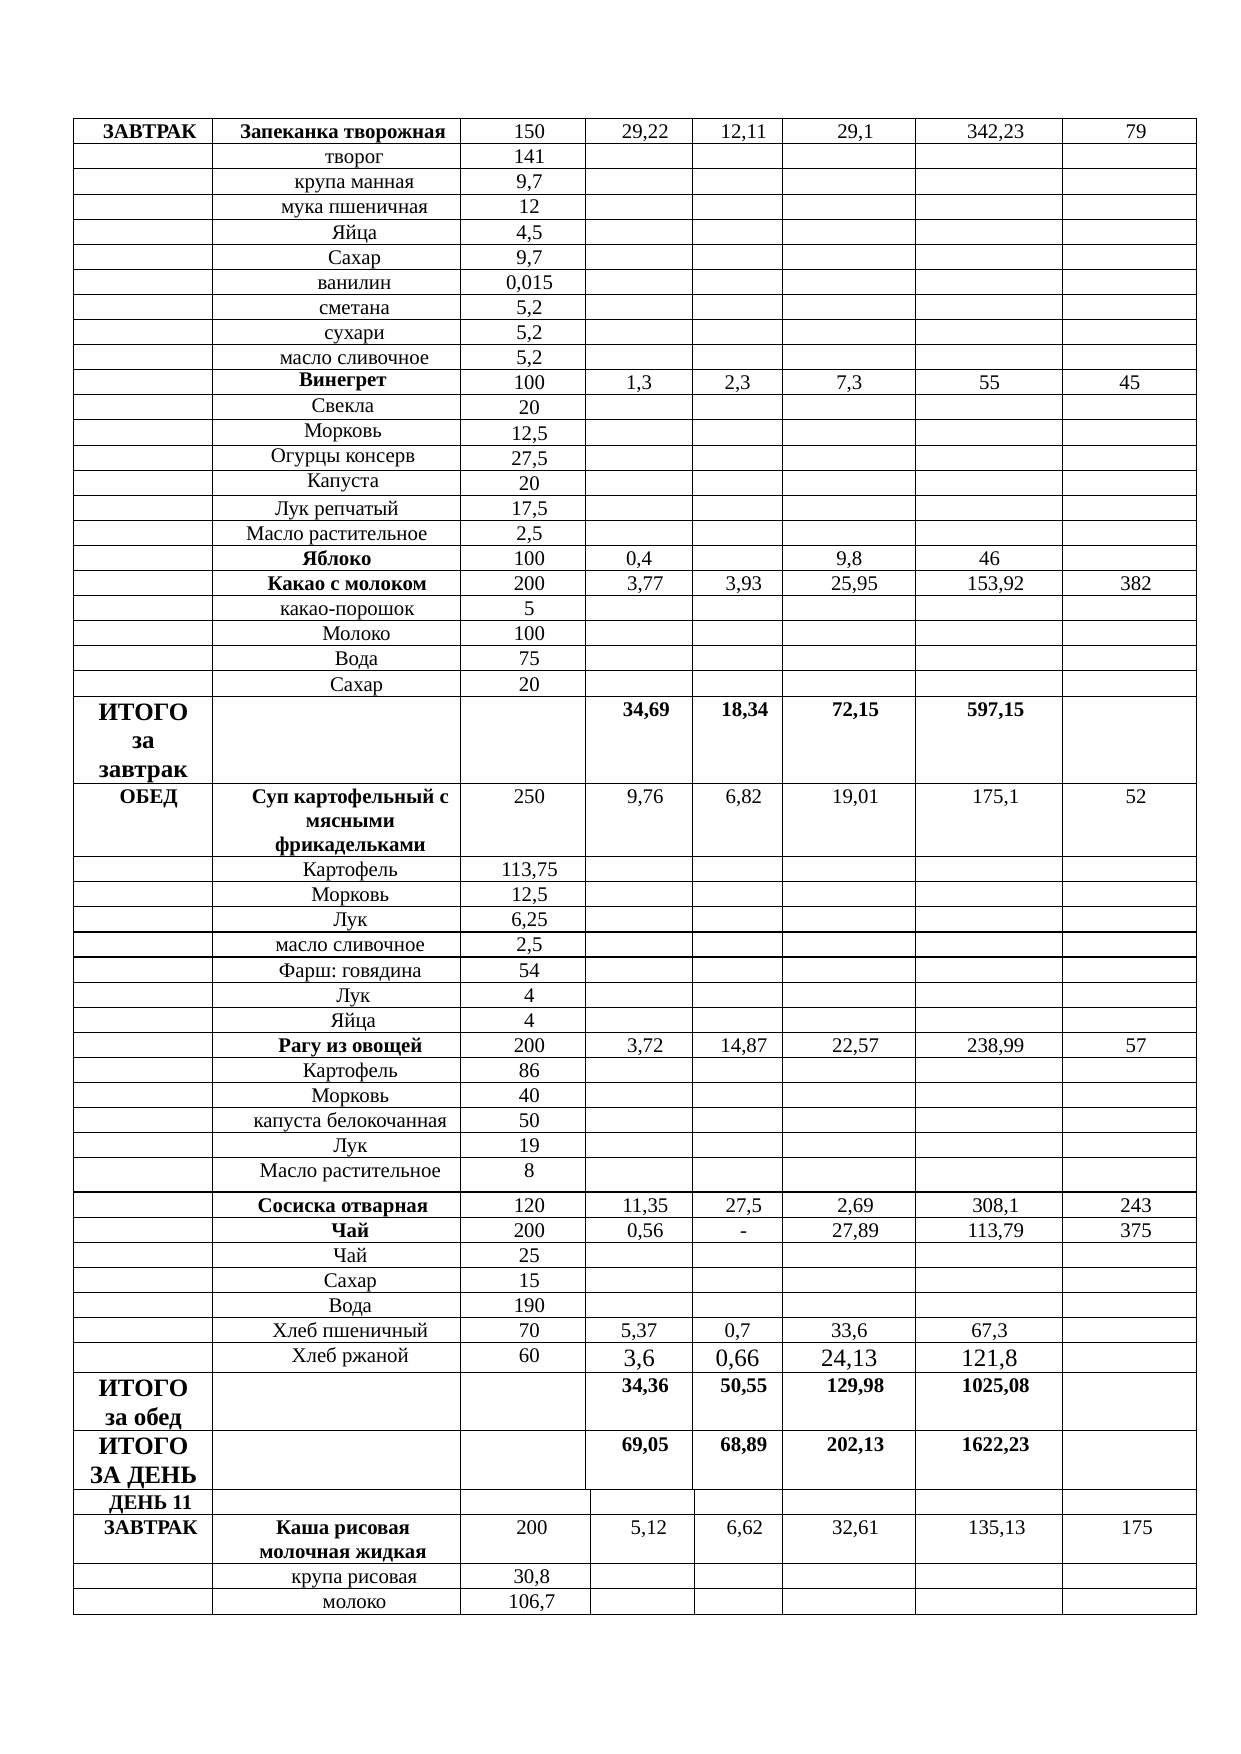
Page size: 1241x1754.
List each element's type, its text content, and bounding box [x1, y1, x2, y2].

table_cell [74, 345, 212, 369]
table_cell 238,99 [916, 1033, 1062, 1057]
table_cell какао-порошок [213, 596, 460, 620]
table_cell [693, 1158, 782, 1191]
table_cell [916, 345, 1062, 369]
table_cell сухари [213, 320, 460, 344]
table_cell Масло растительное [213, 1158, 460, 1191]
table_cell [591, 1564, 694, 1588]
table_cell [1063, 496, 1196, 520]
table_cell [1063, 1133, 1196, 1157]
table_cell [1063, 958, 1196, 982]
table_cell 2,3 [693, 370, 782, 394]
table_cell [586, 521, 692, 545]
table_cell [693, 169, 782, 193]
table_cell 1622,23 [916, 1431, 1062, 1489]
table_cell 3,77 [586, 571, 692, 595]
table_cell 1025,08 [916, 1373, 1062, 1430]
table_cell [783, 958, 915, 982]
table_cell [693, 220, 782, 244]
table_cell [1063, 320, 1196, 344]
table_cell 200 [461, 571, 585, 595]
table_cell [916, 471, 1062, 495]
table_cell [586, 295, 692, 319]
table_cell [74, 1133, 212, 1157]
table_cell [916, 882, 1062, 906]
table_cell [783, 882, 915, 906]
table_cell [1063, 671, 1196, 696]
table_cell 27,5 [461, 446, 585, 469]
table_cell [693, 295, 782, 319]
table_cell [74, 1083, 212, 1107]
table_cell [74, 370, 212, 394]
table_cell Яйца [213, 1008, 460, 1032]
table_cell [1063, 270, 1196, 294]
table_cell 34,69 [586, 697, 692, 783]
table_cell 6,62 [695, 1515, 782, 1563]
table_cell [783, 1008, 915, 1032]
table_cell Морковь [213, 882, 460, 906]
table_cell [586, 446, 692, 469]
table_cell 3,6 [586, 1343, 692, 1372]
table_cell [1063, 933, 1196, 956]
table_cell [783, 295, 915, 319]
table_cell [916, 420, 1062, 444]
table_cell [693, 907, 782, 931]
table_cell [1063, 345, 1196, 369]
table_cell 375 [1063, 1218, 1196, 1242]
table_cell Молоко [213, 621, 460, 645]
table_cell Сахар [213, 245, 460, 269]
table_cell 5,37 [586, 1318, 692, 1342]
table_cell [213, 1490, 460, 1514]
table_cell [1063, 1431, 1196, 1489]
table_cell 68,89 [693, 1431, 782, 1489]
table_cell 9,7 [461, 169, 585, 193]
table_cell 72,15 [783, 697, 915, 783]
table_cell [1063, 1343, 1196, 1372]
table_cell 135,13 [916, 1515, 1062, 1563]
table_cell [586, 144, 692, 168]
table_cell 200 [461, 1515, 590, 1563]
table_cell Яблоко [213, 546, 460, 570]
table_cell [783, 345, 915, 369]
table_cell [74, 958, 212, 982]
table_cell Яйца [213, 220, 460, 244]
table_cell [916, 446, 1062, 469]
table_cell [693, 320, 782, 344]
table_cell 22,57 [783, 1033, 915, 1057]
table_cell 200 [461, 1218, 585, 1242]
table_cell [586, 933, 692, 956]
table_cell [916, 596, 1062, 620]
table_cell [916, 1293, 1062, 1317]
table_cell Свекла [213, 395, 460, 419]
table_cell [1063, 983, 1196, 1007]
table_cell [916, 646, 1062, 670]
table_cell Винегрет [213, 370, 460, 394]
table_cell 86 [461, 1058, 585, 1082]
table_cell [693, 1058, 782, 1082]
table_cell 55 [916, 370, 1062, 394]
table_cell Каша рисовая молочная жидкая [213, 1515, 460, 1563]
table_cell [74, 596, 212, 620]
table_cell [1063, 1158, 1196, 1191]
table_cell [586, 169, 692, 193]
table_cell [693, 1008, 782, 1032]
table_cell сметана [213, 295, 460, 319]
table_cell [74, 1343, 212, 1372]
table_cell [693, 958, 782, 982]
table_cell [916, 169, 1062, 193]
table_cell [783, 1490, 915, 1514]
table_cell [586, 395, 692, 419]
table_cell Запеканка творожная [213, 119, 460, 143]
table_cell 113,75 [461, 857, 585, 881]
table_cell [74, 933, 212, 956]
table_cell [74, 621, 212, 645]
table_cell Капуста [213, 471, 460, 495]
table_cell [74, 245, 212, 269]
table_cell 2,69 [783, 1193, 915, 1217]
table_cell 57 [1063, 1033, 1196, 1057]
table_cell [695, 1589, 782, 1613]
table_cell [693, 646, 782, 670]
table_cell [586, 496, 692, 520]
table_cell [74, 1193, 212, 1217]
table_cell [693, 621, 782, 645]
table_cell 25 [461, 1243, 585, 1267]
table_cell [74, 646, 212, 670]
table_cell 40 [461, 1083, 585, 1107]
table_cell [1063, 1564, 1196, 1588]
table_cell [1063, 1268, 1196, 1292]
table_cell [586, 596, 692, 620]
table_cell 190 [461, 1293, 585, 1317]
table_cell [916, 958, 1062, 982]
table_cell 3,93 [693, 571, 782, 595]
table_cell [916, 395, 1062, 419]
table_cell [74, 571, 212, 595]
table_cell Картофель [213, 857, 460, 881]
table_cell [586, 1083, 692, 1107]
table_cell [1063, 395, 1196, 419]
table_cell [695, 1564, 782, 1588]
table_cell [916, 144, 1062, 168]
table_cell 79 [1063, 119, 1196, 143]
table_cell [693, 1133, 782, 1157]
table_cell 46 [916, 546, 1062, 570]
table_cell [74, 1033, 212, 1057]
table_cell [783, 521, 915, 545]
table_cell [213, 1373, 460, 1430]
table_cell [586, 220, 692, 244]
table_cell Хлеб ржаной [213, 1343, 460, 1372]
table_cell 5,2 [461, 320, 585, 344]
table_cell [916, 1490, 1062, 1514]
table_cell [74, 1318, 212, 1342]
table_cell 5,12 [591, 1515, 694, 1563]
table_cell 175 [1063, 1515, 1196, 1563]
table_cell [586, 1108, 692, 1132]
table_cell [783, 144, 915, 168]
table_cell [74, 1243, 212, 1267]
table_cell [74, 1158, 212, 1191]
table_cell Чай [213, 1218, 460, 1242]
table_cell [693, 195, 782, 218]
table_cell [586, 420, 692, 444]
table_cell [74, 1108, 212, 1132]
table_cell 2,5 [461, 521, 585, 545]
table_cell [916, 320, 1062, 344]
table_cell [693, 882, 782, 906]
table_cell [783, 1083, 915, 1107]
table_cell [693, 546, 782, 570]
table_cell [693, 1083, 782, 1107]
table_cell [693, 596, 782, 620]
table_cell 342,23 [916, 119, 1062, 143]
table_cell Суп картофельный с мясными фрикадельками [213, 784, 460, 856]
table_cell 18,34 [693, 697, 782, 783]
table_cell [693, 270, 782, 294]
table_cell [783, 1243, 915, 1267]
table_cell [586, 1133, 692, 1157]
table_cell [916, 295, 1062, 319]
table_cell [916, 1108, 1062, 1132]
table_cell [783, 621, 915, 645]
table_cell [1063, 1318, 1196, 1342]
table_cell 60 [461, 1343, 585, 1372]
table_cell 0,4 [586, 546, 692, 570]
table_cell Лук репчатый [213, 496, 460, 520]
table_cell Сосиска отварная [213, 1193, 460, 1217]
table_cell [461, 697, 585, 783]
table_cell Вода [213, 646, 460, 670]
table_cell 8 [461, 1158, 585, 1191]
table_cell 54 [461, 958, 585, 982]
table_cell [783, 395, 915, 419]
table_cell [1063, 882, 1196, 906]
table_cell [1063, 857, 1196, 881]
table_cell [916, 933, 1062, 956]
table_cell - [693, 1218, 740, 1242]
table_cell [1063, 144, 1196, 168]
table_cell [213, 697, 460, 783]
table_cell 19 [461, 1133, 585, 1157]
table_cell [1063, 1490, 1196, 1514]
table_cell 12 [461, 195, 585, 218]
table_cell [74, 220, 212, 244]
table_cell [74, 857, 212, 881]
table_cell [1063, 546, 1196, 570]
table_cell [74, 320, 212, 344]
table_cell 0,015 [461, 270, 585, 294]
table_cell 4 [461, 983, 585, 1007]
table_cell молоко [213, 1589, 460, 1613]
table_cell 75 [461, 646, 585, 670]
table_cell [693, 983, 782, 1007]
table_cell [693, 471, 782, 495]
table_cell [74, 1058, 212, 1082]
table_cell 5,2 [461, 295, 585, 319]
table_cell [693, 144, 782, 168]
table_cell 34,36 [586, 1373, 692, 1430]
table_cell [586, 195, 692, 218]
table_cell [1063, 245, 1196, 269]
table_cell 50,55 [693, 1373, 782, 1430]
table_cell Сахар [213, 1268, 460, 1292]
table_cell [586, 1268, 692, 1292]
table_cell [586, 1008, 692, 1032]
table_cell 308,1 [916, 1193, 1062, 1217]
table_cell [74, 395, 212, 419]
table_cell 20 [461, 471, 585, 495]
table_cell [74, 270, 212, 294]
table_cell [783, 1158, 915, 1191]
table_cell [1063, 697, 1196, 783]
table_cell 67,3 [916, 1318, 1062, 1342]
table_cell 29,22 [586, 119, 692, 143]
table_cell 106,7 [461, 1589, 590, 1613]
table_cell 4,5 [461, 220, 585, 244]
table_cell [783, 1589, 915, 1613]
table_cell [586, 1243, 692, 1267]
table_cell [916, 220, 1062, 244]
table_cell [783, 320, 915, 344]
table_cell [1063, 1108, 1196, 1132]
table_cell [586, 245, 692, 269]
table_cell [74, 195, 212, 218]
table_cell [783, 1293, 915, 1317]
table_cell 202,13 [783, 1431, 915, 1489]
table_cell - [747, 1218, 782, 1242]
table_cell Морковь [213, 1083, 460, 1107]
table_cell [74, 471, 212, 495]
table_cell крупа манная [213, 169, 460, 193]
table_cell [586, 907, 692, 931]
table_cell [693, 245, 782, 269]
table_cell 5,2 [461, 345, 585, 369]
table_cell [916, 671, 1062, 696]
table_cell [693, 1108, 782, 1132]
table_cell Фарш: говядина [213, 958, 460, 982]
table_cell 150 [461, 119, 585, 143]
table_cell 45 [1063, 370, 1196, 394]
table_cell [916, 245, 1062, 269]
table_cell [1063, 1243, 1196, 1267]
table_cell [586, 882, 692, 906]
table_cell 243 [1063, 1193, 1196, 1217]
table_cell Сахар [213, 671, 460, 696]
table_cell ИТОГО за завтрак [74, 697, 212, 783]
table_cell 32,61 [783, 1515, 915, 1563]
table_cell [783, 1058, 915, 1082]
table_cell [74, 983, 212, 1007]
table_cell [1063, 1589, 1196, 1613]
table_cell [586, 320, 692, 344]
table_cell 1,3 [586, 370, 692, 394]
table_cell 30,8 [461, 1564, 590, 1588]
table_cell [783, 169, 915, 193]
table_cell [783, 646, 915, 670]
table_cell [74, 420, 212, 444]
table_cell [461, 1431, 585, 1489]
table_cell [783, 220, 915, 244]
table_cell [74, 671, 212, 696]
table_cell 141 [461, 144, 585, 168]
table_cell [916, 1058, 1062, 1082]
table_cell [586, 270, 692, 294]
table_cell 200 [461, 1033, 585, 1057]
table_cell 5 [461, 596, 585, 620]
table_cell [693, 496, 782, 520]
table_cell 100 [461, 546, 585, 570]
table_cell [916, 1133, 1062, 1157]
table_cell 9,8 [783, 546, 915, 570]
table_cell Морковь [213, 420, 460, 444]
table_cell 12,11 [693, 119, 782, 143]
table_cell [783, 471, 915, 495]
table_cell 382 [1063, 571, 1196, 595]
table_cell [461, 1490, 590, 1514]
table_cell 14,87 [693, 1033, 782, 1057]
table_cell [693, 933, 782, 956]
table_cell [1063, 596, 1196, 620]
table_cell 50 [461, 1108, 585, 1132]
table_cell [693, 857, 782, 881]
table_cell [74, 1008, 212, 1032]
table_cell [783, 446, 915, 469]
table_cell [74, 882, 212, 906]
table_cell ИТОГО ЗА ДЕНЬ [74, 1431, 212, 1489]
table_cell Хлеб пшеничный [213, 1318, 460, 1342]
table_cell крупа рисовая [213, 1564, 460, 1588]
table_cell Вода [213, 1293, 460, 1317]
table_cell [783, 1564, 915, 1588]
table_cell [586, 671, 692, 696]
table_cell ИТОГО за обед [74, 1373, 212, 1430]
table_cell [1063, 621, 1196, 645]
table_cell [74, 546, 212, 570]
table_cell [1063, 471, 1196, 495]
table_cell [916, 1564, 1062, 1588]
table_cell 27,89 [783, 1218, 915, 1242]
table_cell 100 [461, 621, 585, 645]
table_cell [74, 446, 212, 469]
table_cell масло сливочное [213, 933, 460, 956]
table_cell 121,8 [916, 1343, 1062, 1372]
table_cell [693, 1243, 782, 1267]
table_cell [693, 420, 782, 444]
table_cell [586, 345, 692, 369]
table_cell [916, 1243, 1062, 1267]
table_cell [74, 1589, 212, 1613]
table_cell [916, 907, 1062, 931]
table_cell [1063, 1083, 1196, 1107]
table_cell [1063, 1373, 1196, 1430]
table_cell [916, 1008, 1062, 1032]
table_cell [916, 1268, 1062, 1292]
table_cell [591, 1589, 694, 1613]
table_cell 25,95 [783, 571, 915, 595]
table_cell 9,7 [461, 245, 585, 269]
table_cell [783, 195, 915, 218]
table_cell [1063, 1008, 1196, 1032]
table_cell 69,05 [586, 1431, 692, 1489]
table_cell 129,98 [783, 1373, 915, 1430]
table_cell 12,5 [461, 882, 585, 906]
table_cell [586, 471, 692, 495]
table_cell [693, 521, 782, 545]
table_cell 15 [461, 1268, 585, 1292]
table_cell [783, 933, 915, 956]
table_cell Рагу из овощей [213, 1033, 460, 1057]
table_cell ЗАВТРАК [74, 1515, 212, 1563]
table_cell 19,01 [783, 784, 915, 856]
table_cell 9,76 [586, 784, 692, 856]
table_cell Огурцы консерв [213, 446, 460, 469]
table_cell [783, 907, 915, 931]
table_cell 100 [461, 370, 585, 394]
table_cell 70 [461, 1318, 585, 1342]
table_cell [916, 983, 1062, 1007]
table_cell [693, 345, 782, 369]
table_cell [74, 907, 212, 931]
table_cell ДЕНЬ 11 [74, 1490, 212, 1514]
table_cell [695, 1490, 782, 1514]
table_cell [783, 1133, 915, 1157]
table_cell [586, 983, 692, 1007]
table_cell 6,25 [461, 907, 585, 931]
table_cell [74, 1564, 212, 1588]
table_cell [693, 671, 782, 696]
table_cell Лук [213, 907, 460, 931]
table_cell [916, 496, 1062, 520]
table_cell [916, 1589, 1062, 1613]
table_cell [693, 446, 782, 469]
table_cell [916, 195, 1062, 218]
table_cell [74, 496, 212, 520]
table_cell Лук [213, 1133, 460, 1157]
table_cell [586, 621, 692, 645]
table_cell 0,56 [586, 1218, 692, 1242]
table_cell [693, 395, 782, 419]
table_cell [916, 521, 1062, 545]
table_cell [783, 857, 915, 881]
table_cell 12,5 [461, 420, 585, 444]
table_cell [1063, 646, 1196, 670]
table_cell 20 [461, 671, 585, 696]
table_cell [586, 646, 692, 670]
table_cell [74, 1293, 212, 1317]
table_cell [586, 958, 692, 982]
table_cell [916, 1158, 1062, 1191]
table_cell [693, 1268, 782, 1292]
table_cell ОБЕД [74, 784, 212, 856]
table_cell 153,92 [916, 571, 1062, 595]
table_cell [1063, 521, 1196, 545]
table_cell [783, 671, 915, 696]
table_cell [1063, 446, 1196, 469]
table_cell 52 [1063, 784, 1196, 856]
table_cell [1063, 295, 1196, 319]
table_cell 120 [461, 1193, 585, 1217]
table_cell 0,7 [693, 1318, 782, 1342]
table_cell [586, 1293, 692, 1317]
table_cell [74, 521, 212, 545]
table_cell [591, 1490, 694, 1514]
table_cell капуста белокочанная [213, 1108, 460, 1132]
table_cell мука пшеничная [213, 195, 460, 218]
table_cell 7,3 [783, 370, 915, 394]
table_cell [461, 1373, 585, 1430]
table_cell 3,72 [586, 1033, 692, 1057]
table_cell 175,1 [916, 784, 1062, 856]
table_cell Картофель [213, 1058, 460, 1082]
table_cell [916, 857, 1062, 881]
table_cell 0,66 [693, 1343, 782, 1372]
table_cell [74, 169, 212, 193]
table_cell [74, 1268, 212, 1292]
table_cell Масло растительное [213, 521, 460, 545]
table_cell [783, 983, 915, 1007]
table_cell [74, 144, 212, 168]
table_cell [74, 1218, 212, 1242]
table_cell 33,6 [783, 1318, 915, 1342]
table_cell 113,79 [916, 1218, 1062, 1242]
table_cell 250 [461, 784, 585, 856]
table_cell [1063, 169, 1196, 193]
table_cell 6,82 [693, 784, 782, 856]
table_cell [783, 496, 915, 520]
table_cell [1063, 1058, 1196, 1082]
table_cell [783, 1108, 915, 1132]
table_cell [783, 596, 915, 620]
table_cell Чай [213, 1243, 460, 1267]
table_cell [74, 295, 212, 319]
table_cell Лук [213, 983, 460, 1007]
table_cell [1063, 907, 1196, 931]
table_cell [783, 270, 915, 294]
table_cell творог [213, 144, 460, 168]
table_cell ванилин [213, 270, 460, 294]
table_cell [1063, 1293, 1196, 1317]
table_cell [916, 270, 1062, 294]
table_cell 4 [461, 1008, 585, 1032]
table_cell [1063, 195, 1196, 218]
table_cell [586, 857, 692, 881]
table_cell 11,35 [586, 1193, 692, 1217]
table_cell масло сливочное [213, 345, 460, 369]
table_cell 29,1 [783, 119, 915, 143]
table_cell [1063, 420, 1196, 444]
table_cell [783, 420, 915, 444]
table_cell [783, 245, 915, 269]
table_cell 2,5 [461, 933, 585, 956]
table_cell [586, 1158, 692, 1191]
table_cell [783, 1268, 915, 1292]
table_cell Какао с молоком [213, 571, 460, 595]
table_cell [213, 1431, 460, 1489]
table_cell [916, 1083, 1062, 1107]
table_cell [586, 1058, 692, 1082]
table_cell 27,5 [693, 1193, 782, 1217]
table_cell [693, 1293, 782, 1317]
table_cell 24,13 [783, 1343, 915, 1372]
table_cell 17,5 [461, 496, 585, 520]
table_cell ЗАВТРАК [74, 119, 212, 143]
table_cell 20 [461, 395, 585, 419]
table_cell [1063, 220, 1196, 244]
table_cell 597,15 [916, 697, 1062, 783]
table_cell [916, 621, 1062, 645]
